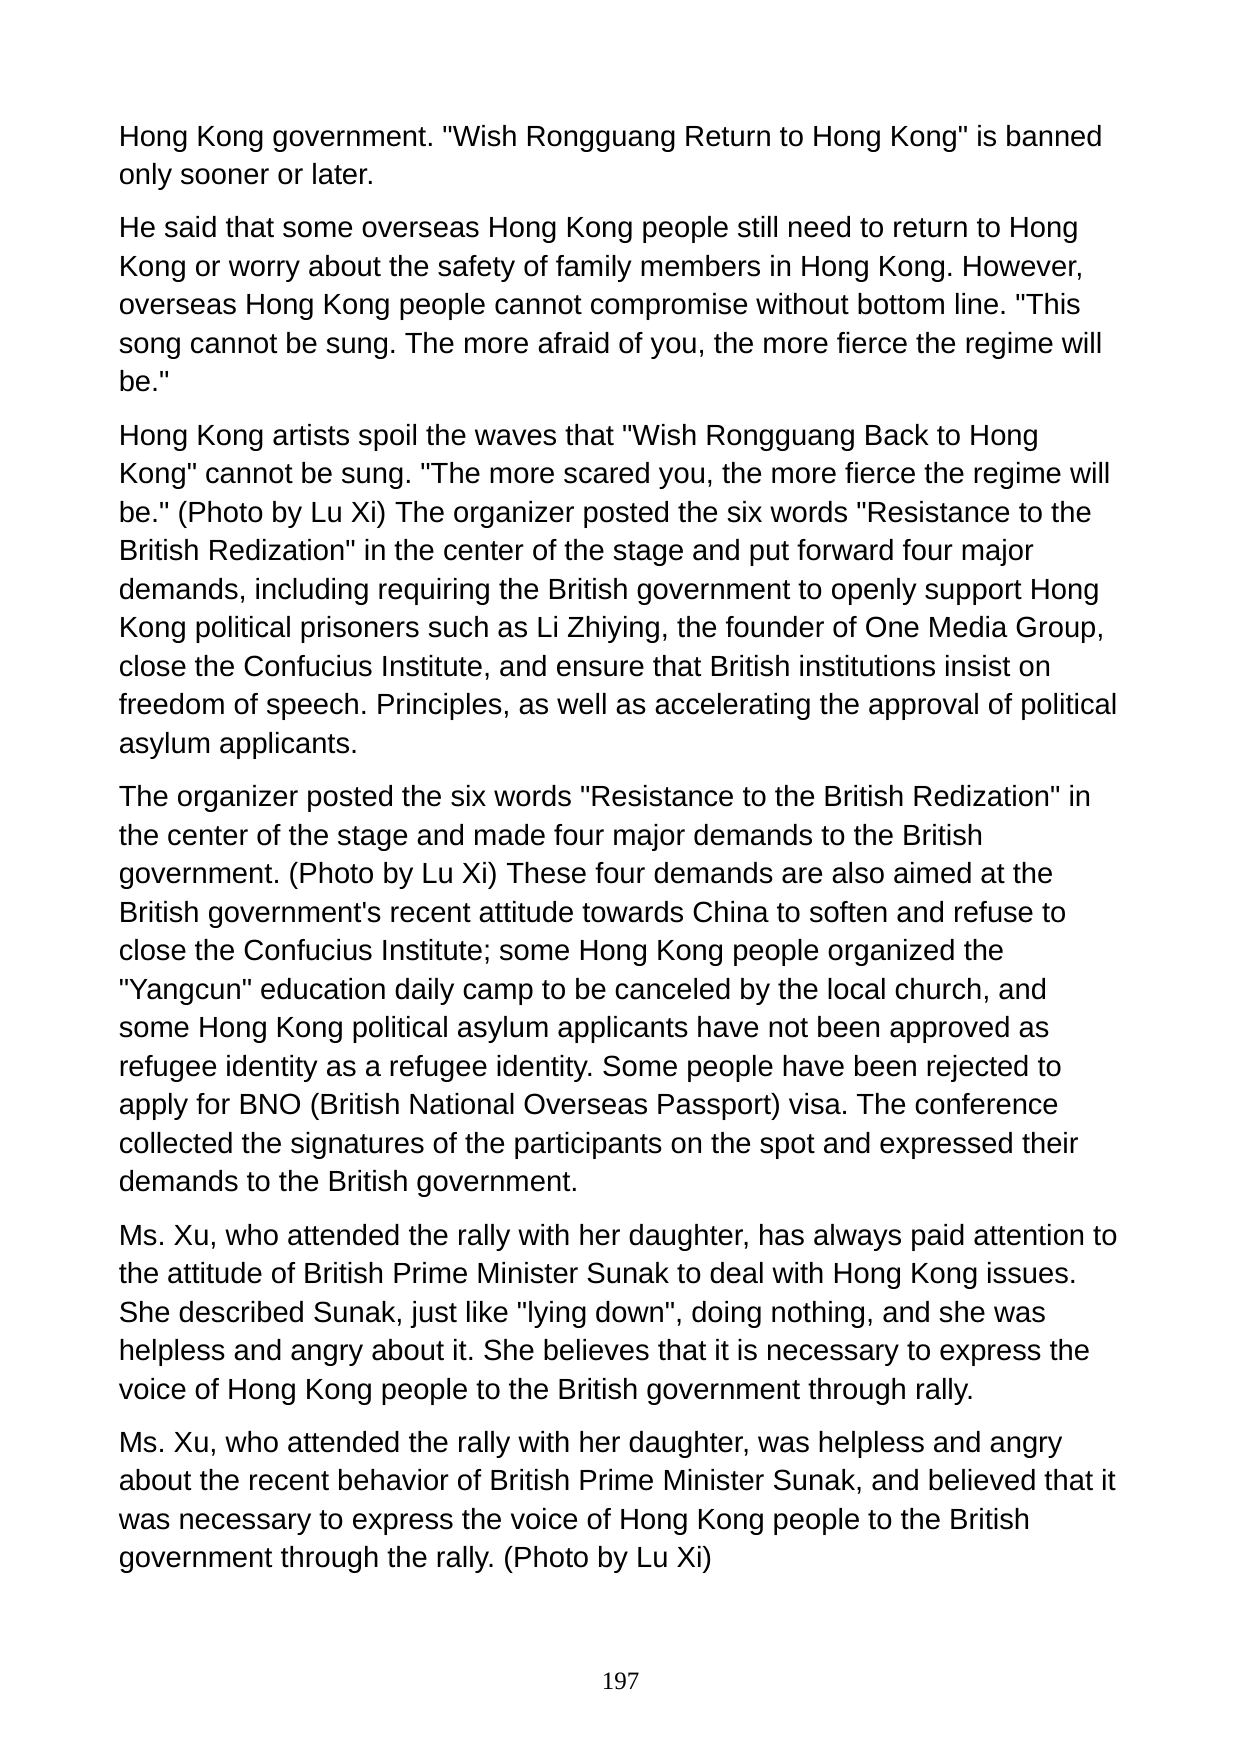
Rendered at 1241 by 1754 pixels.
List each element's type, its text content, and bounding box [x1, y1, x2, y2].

text Hong Kong government. "Wish Rongguang Return to Hong Kong" is banned only sooner or later. [118, 118, 1122, 191]
text Hong Kong artists spoil the waves that "Wish Rongguang Back to Hong Kong" cannot be sung. "The more scared you, the more fierce the regime will be." (Photo by Lu Xi) The organizer posted the six words "Resistance to the British Redization" in the center of the stage and put forward four major demands, including requiring the British government to openly support Hong Kong political prisoners such as Li Zhiying, the founder of One Media Group, close the Confucius Institute, and ensure that British institutions insist on freedom of speech. Principles, as well as accelerating the approval of political asylum applicants. [118, 417, 1122, 759]
text Ms. Xu, who attended the rally with her daughter, has always paid attention to the attitude of British Prime Minister Sunak to deal with Hong Kong issues. She described Sunak, just like "lying down", doing nothing, and she was helpless and angry about it. She believes that it is necessary to express the voice of Hong Kong people to the British government through rally. [118, 1217, 1122, 1405]
text He said that some overseas Hong Kong people still need to return to Hong Kong or worry about the safety of family members in Hong Kong. However, overseas Hong Kong people cannot compromise without bottom line. "This song cannot be sung. The more afraid of you, the more fierce the regime will be." [118, 210, 1122, 398]
text The organizer posted the six words "Resistance to the British Redization" in the center of the stage and made four major demands to the British government. (Photo by Lu Xi) These four demands are also aimed at the British government's recent attitude towards China to soften and refuse to close the Confucius Institute; some Hong Kong people organized the "Yangcun" education daily camp to be canceled by the local church, and some Hong Kong political asylum applicants have not been approved as refugee identity as a refugee identity. Some people have been rejected to apply for BNO (British National Overseas Passport) visa. The conference collected the signatures of the participants on the spot and expressed their demands to the British government. [118, 779, 1122, 1198]
text Ms. Xu, who attended the rally with her daughter, was helpless and angry about the recent behavior of British Prime Minister Sunak, and believed that it was necessary to express the voice of Hong Kong people to the British government through the rally. (Photo by Lu Xi) [118, 1425, 1122, 1574]
